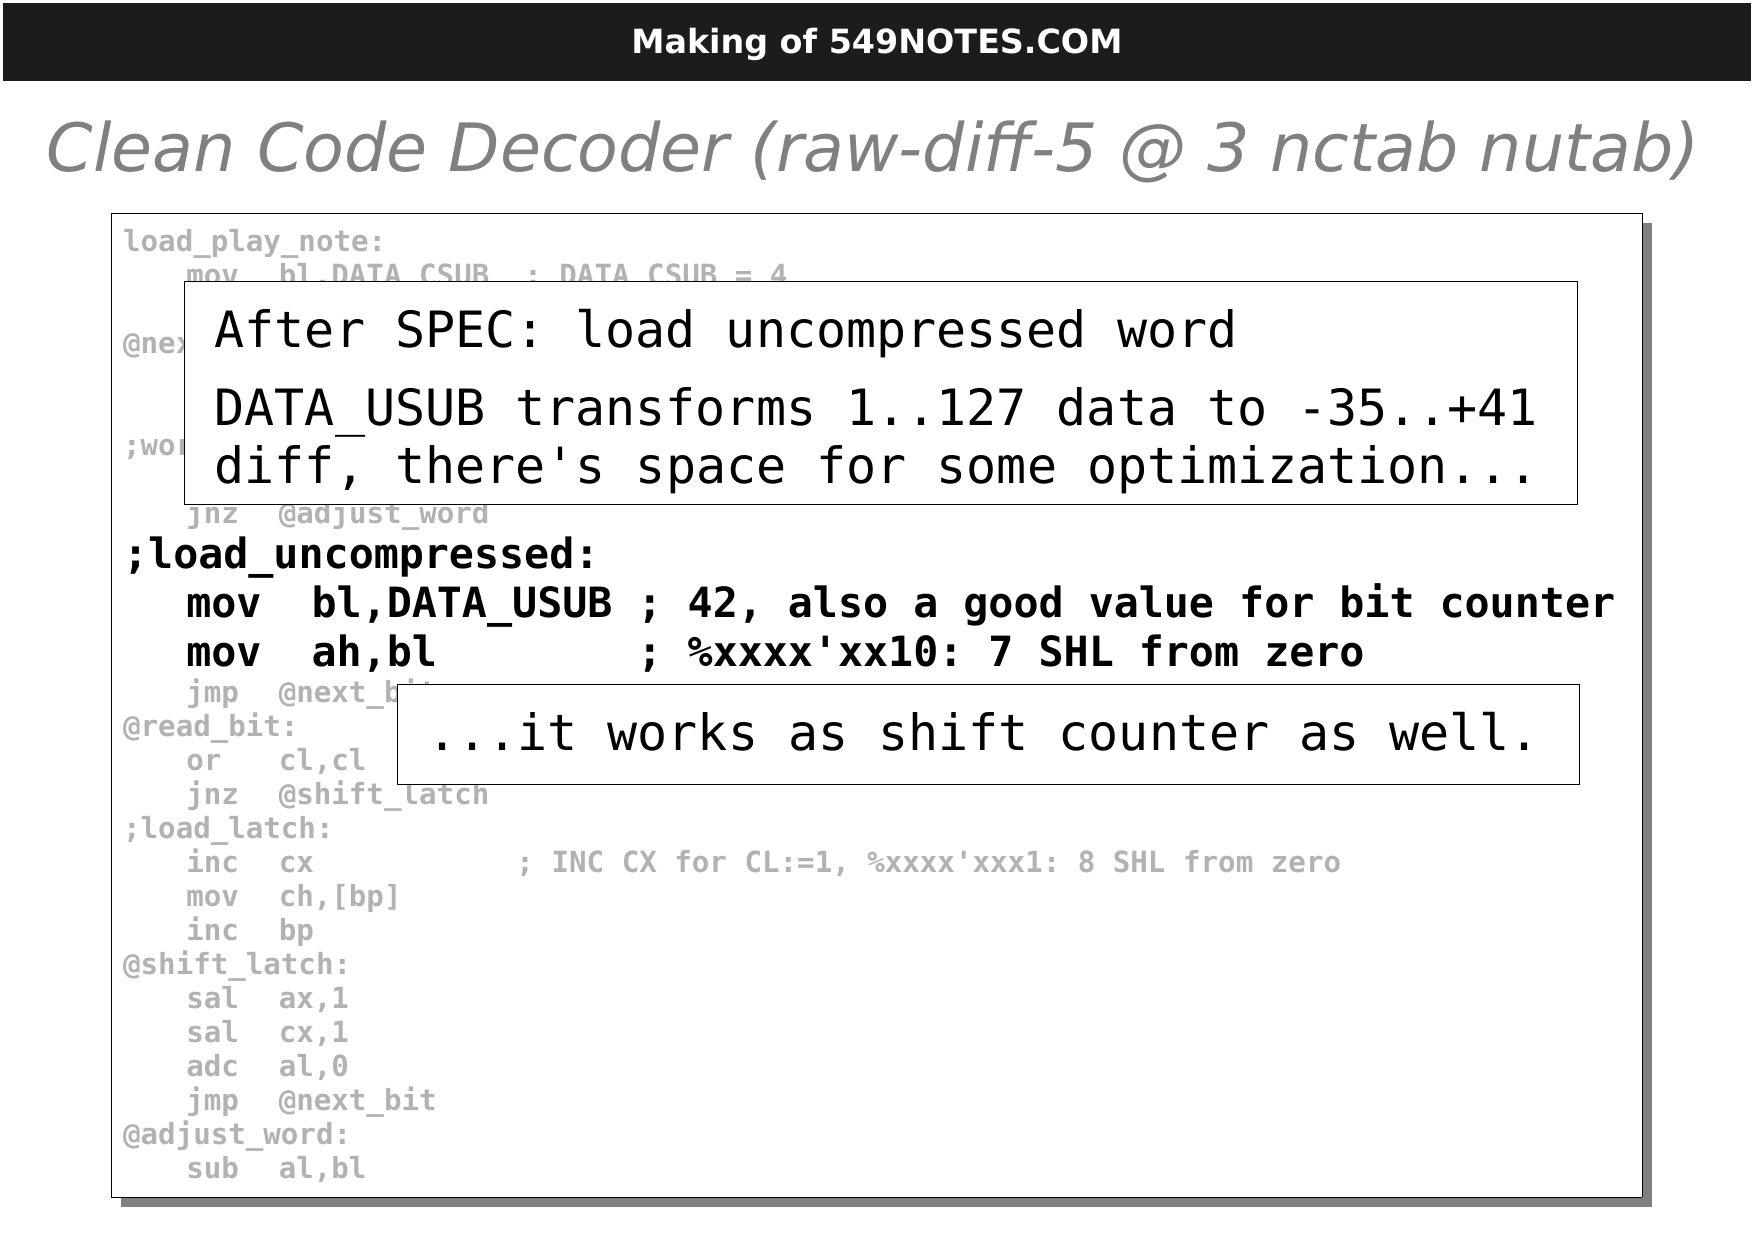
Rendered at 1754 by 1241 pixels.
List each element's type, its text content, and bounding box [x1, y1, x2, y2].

table_header load_play_note: mov bl,DATA_CSUB ; DATA_CSUB = 4 mov ax,$2000 ; AL:=0, AH:=%xx10'0000: 3 SHL from zero @next_bit: or ah,ah jnz @read_bit ;word_read: or al,al ; check for %000 special value jnz @adjust_word ;load_uncompressed: mov bl,DATA_USUB ; 42, also a good value for bit counter mov ah,bl ; %xxxx'xx10: 7 SHL from zero jmp @next_bit @read_bit: or cl,cl jnz @shift_latch ;load_latch: inc cx ; INC CX for CL:=1, %xxxx'xxx1: 8 SHL from zero mov ch,[bp] inc bp @shift_latch: sal ax,1 sal cx,1 adc al,0 jmp @next_bit @adjust_word: sub al,bl [105, 207, 1658, 1213]
text Clean Code Decoder (raw-diff-5 @ 3 nctab nutab) [3, 110, 1751, 188]
